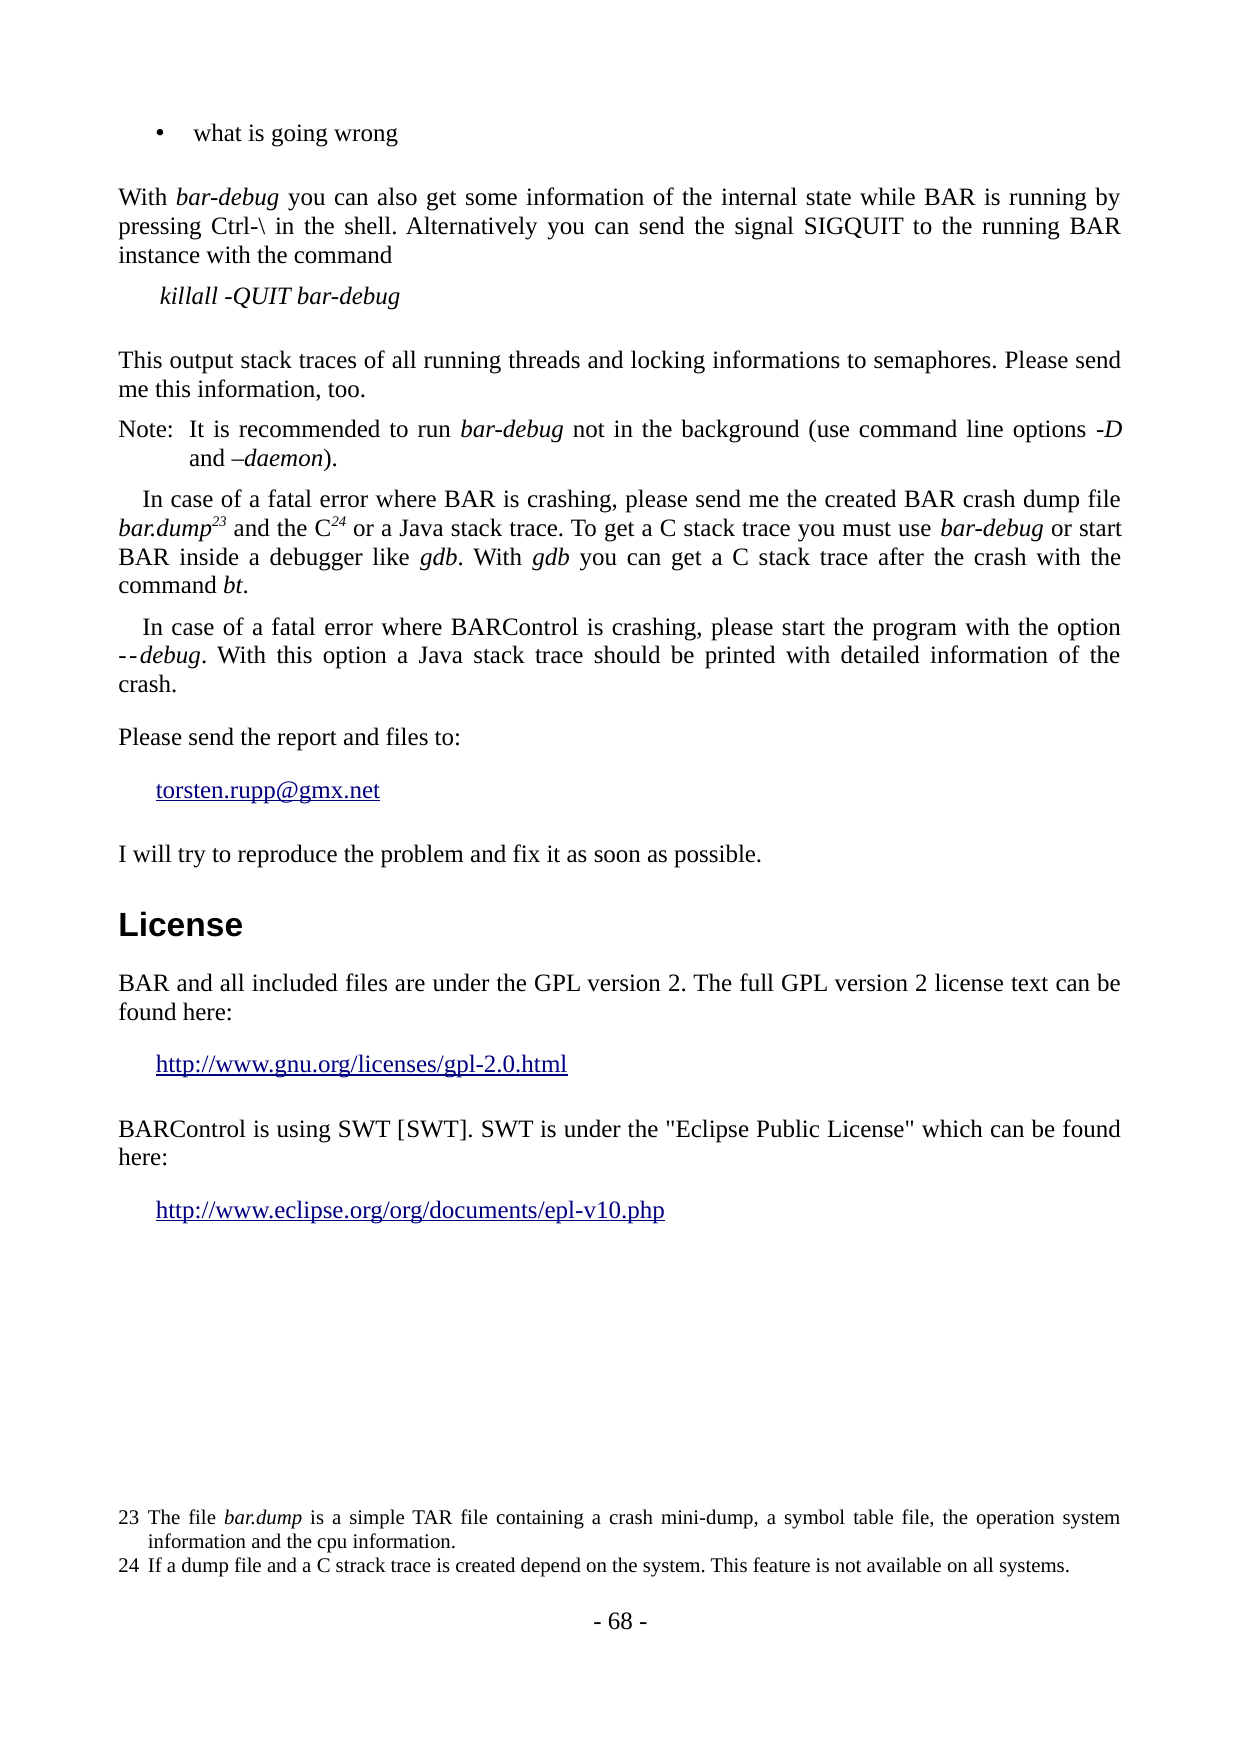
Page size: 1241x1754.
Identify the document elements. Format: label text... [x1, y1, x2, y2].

text In case of a fatal error where BAR is crashing, please send me the created BAR crash dump file bar.dump and the C or a Java stack trace. To get a C stack trace you must use bar-debug or start BAR inside a debugger like gdb. With gdb you can get a C stack trace after the crash with the command bt. [118, 484, 1122, 599]
text This output stack traces of all running threads and locking informations to semaphores. Please send me this information, too. [118, 345, 1122, 403]
text Note: It is recommended to run bar-debug not in the background (use command line options -D and –daemon). [118, 414, 1122, 472]
list what is going wrong [156, 118, 1122, 147]
text In case of a fatal error where BARControl is crashing, please start the program with the option ‑‑debug. With this option a Java stack trace should be printed with detailed information of the crash. [118, 612, 1122, 698]
text BAR and all included files are under the GPL version 2. The full GPL version 2 license text can be found here: [118, 968, 1122, 1026]
text With bar-debug you can also get some information of the internal state while BAR is running by pressing Ctrl-\ in the shell. Alternatively you can send the signal SIGQUIT to the running BAR instance with the command [118, 182, 1122, 269]
text If a dump file and a C strack trace is created depend on the system. This feature is not available on all systems. [118, 1553, 1122, 1577]
text The file bar.dump is a simple TAR file containing a crash mini-dump, a symbol table file, the operation system information and the cpu information. [118, 1505, 1122, 1553]
text killall -QUIT bar-debug [159, 281, 1122, 309]
subtitle License [118, 905, 1122, 943]
text I will try to reproduce the problem and fix it as soon as possible. [118, 839, 1122, 868]
text Please send the report and files to: [118, 722, 1122, 751]
list http://www.eclipse.org/org/documents/epl-v10.php [156, 1195, 1122, 1224]
text BARControl is using SWT [SWT]. SWT is under the "Eclipse Public License" which can be found here: [118, 1114, 1122, 1171]
list http://www.gnu.org/licenses/gpl-2.0.html [156, 1049, 1122, 1078]
list torsten.rupp@gmx.net [156, 775, 1122, 803]
